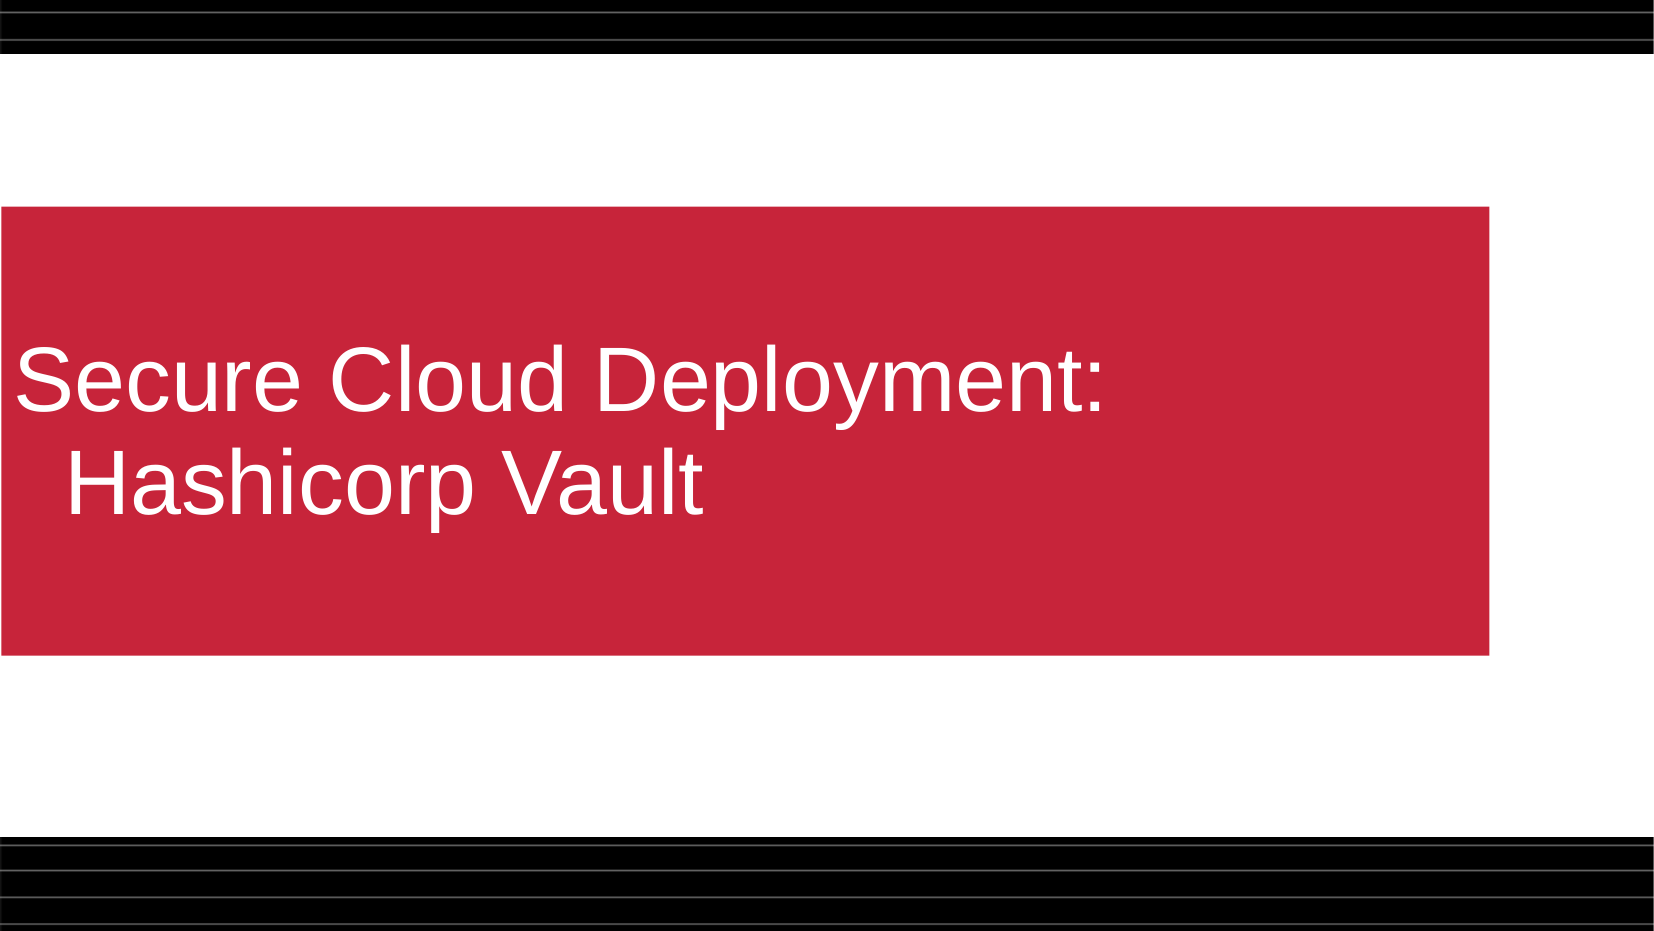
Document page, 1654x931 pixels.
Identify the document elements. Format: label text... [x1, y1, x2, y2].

title Secure Cloud Deployment: Hashicorp Vault [1, 206, 1490, 656]
picture [0, 0, 1654, 54]
picture [0, 837, 1654, 931]
